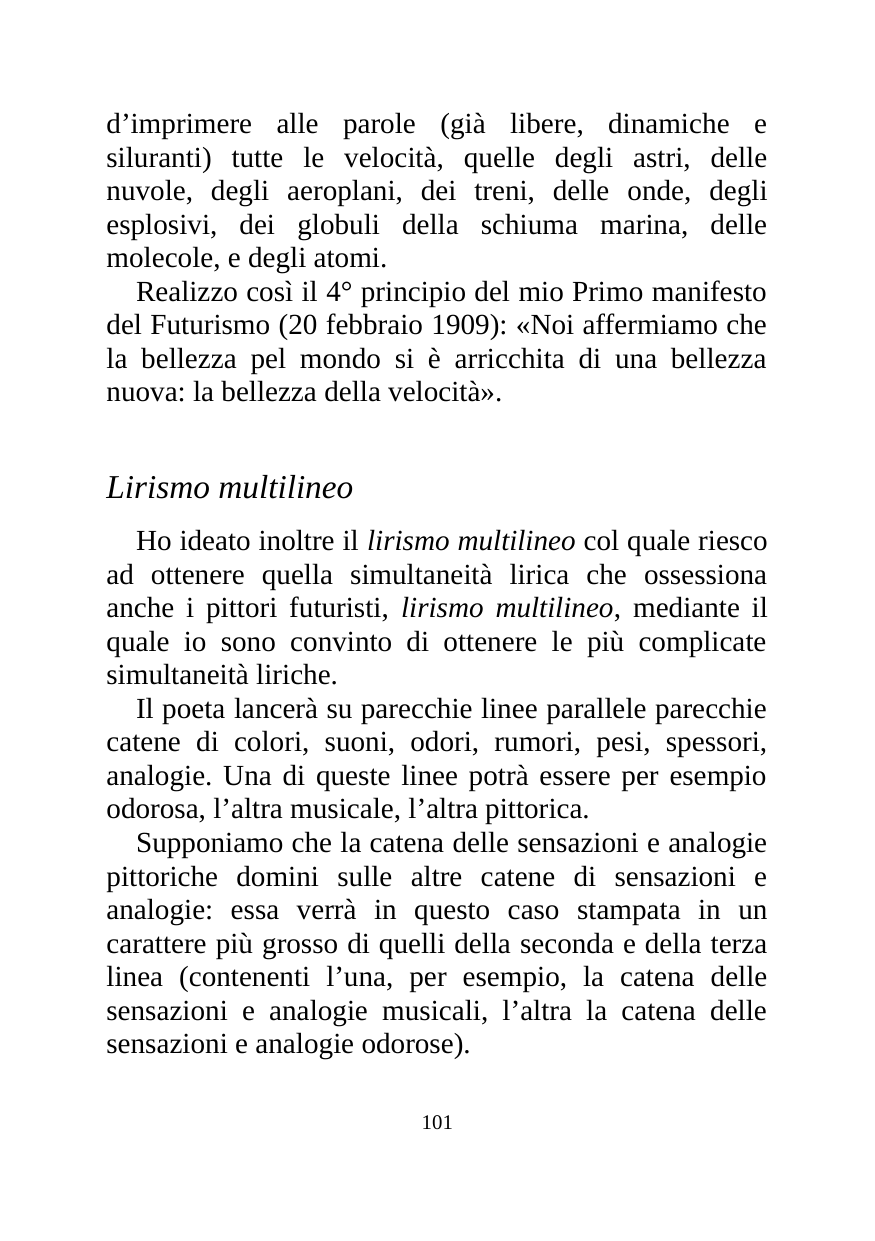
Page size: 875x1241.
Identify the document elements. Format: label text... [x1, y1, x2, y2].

text Il poeta lancerà su parecchie linee parallele parecchie catene di colori, suoni, odori, rumori, pesi, spessori, analogie. Una di queste linee potrà essere per esempio odorosa, l’altra musicale, l’altra pittorica. [106, 691, 768, 825]
text Supponiamo che la catena delle sensazioni e analogie pittoriche domini sulle altre catene di sensazioni e analogie: essa verrà in questo caso stampata in un carattere più grosso di quelli della seconda e della terza linea (contenenti l’una, per esempio, la catena delle sensazioni e analogie musicali, l’altra la catena delle sensazioni e analogie odorose). [106, 825, 768, 1060]
text Realizzo così il 4° principio del mio Primo manifesto del Futurismo (20 febbraio 1909): «Noi affermiamo che la bellezza pel mondo si è arricchita di una bellezza nuova: la bellezza della velocità». [106, 274, 768, 408]
subtitle Lirismo multilineo [106, 467, 768, 506]
text Ho ideato inoltre il lirismo multilineo col quale riesco ad ottenere quella simultaneità lirica che ossessiona anche i pittori futuristi, lirismo multilineo, mediante il quale io sono convinto di ottenere le più complicate simultaneità liriche. [106, 523, 768, 691]
text d’imprimere alle parole (già libere, dinamiche e siluranti) tutte le velocità, quelle degli astri, delle nuvole, degli aeroplani, dei treni, delle onde, degli esplosivi, dei globuli della schiuma marina, delle molecole, e degli atomi. [106, 106, 768, 274]
